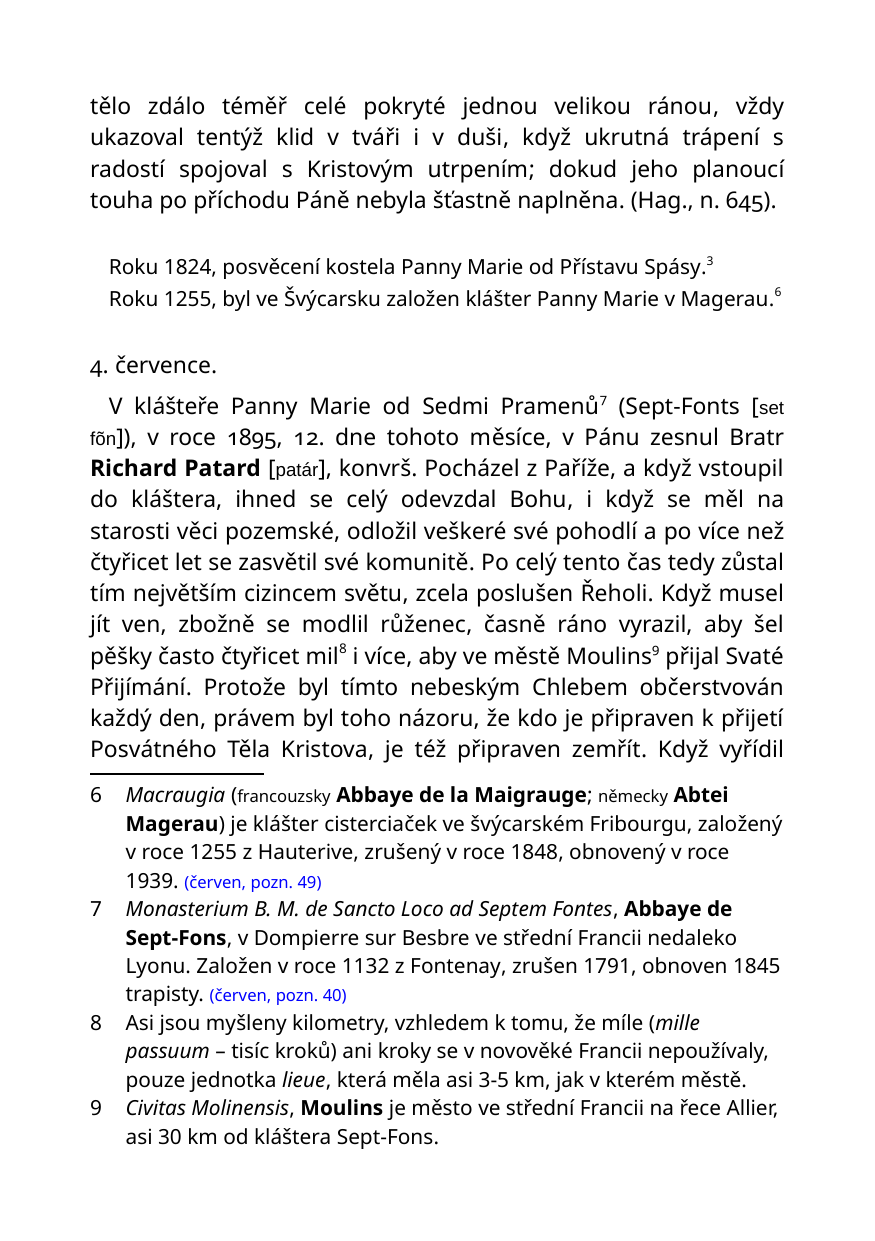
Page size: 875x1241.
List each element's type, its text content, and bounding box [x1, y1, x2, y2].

text Civitas Molinensis, Moulins je město ve střední Francii na řece Allier, asi 30 km od kláštera Sept-Fons. [90, 1093, 784, 1150]
text Roku 1255, byl ve Švýcarsku založen klášter Panny Marie v Magerau. [90, 284, 784, 312]
text tělo zdálo téměř celé pokryté jednou velikou ránou, vždy ukazoval tentýž klid v tváři i v duši, když ukrutná trápení s radostí spojoval s Kristovým utrpením; dokud jeho planoucí touha po příchodu Páně nebyla šťastně naplněna. (Hag., n. 645). [90, 90, 784, 215]
text Monasterium B. M. de Sancto Loco ad Septem Fontes, Abbaye de Sept-Fons, v Dompierre sur Besbre ve střední Francii nedaleko Lyonu. Založen v roce 1132 z Fontenay, zrušen 1791, obnoven 1845 trapisty. (červen, pozn. 40) [90, 894, 784, 1008]
text Asi jsou myšleny kilometry, vzhledem k tomu, že míle (mille passuum – tisíc kroků) ani kroky se v novověké Francii nepoužívaly, pouze jednotka lieue, která měla asi 3-5 km, jak v kterém městě. [90, 1008, 784, 1093]
text Macraugia (francouzsky Abbaye de la Maigrauge; německy Abtei Magerau) je klášter cisterciaček ve švýcarském Fribourgu, založený v roce 1255 z Hauterive, zrušený v roce 1848, obnovený v roce 1939. (červen, pozn. 49) [90, 781, 784, 894]
text 4. července. [90, 349, 784, 381]
text V klášteře Panny Marie od Sedmi Pramenů (Sept-Fonts [set fõn]), v roce 1895, 12. dne tohoto měsíce, v Pánu zesnul Bratr Richard Patard [patár], konvrš. Pocházel z Paříže, a když vstoupil do kláštera, ihned se celý odevzdal Bohu, i když se měl na starosti věci pozemské, odložil veškeré své pohodlí a po více než čtyřicet let se zasvětil své komunitě. Po celý tento čas tedy zůstal tím největším cizincem světu, zcela poslušen Řeholi. Když musel jít ven, zbožně se modlil růženec, časně ráno vyrazil, aby šel pěšky často čtyřicet mil i více, aby ve městě Moulins přijal Svaté Přijímání. Protože byl tímto nebeským Chlebem občerstvován každý den, právem byl toho názoru, že kdo je připraven k přijetí Posvátného Těla Kristova, je též připraven zemřít. Když vyřídil [90, 390, 784, 765]
text Roku 1824, posvěcení kostela Panny Marie od Přístavu Spásy.3 [90, 252, 784, 281]
